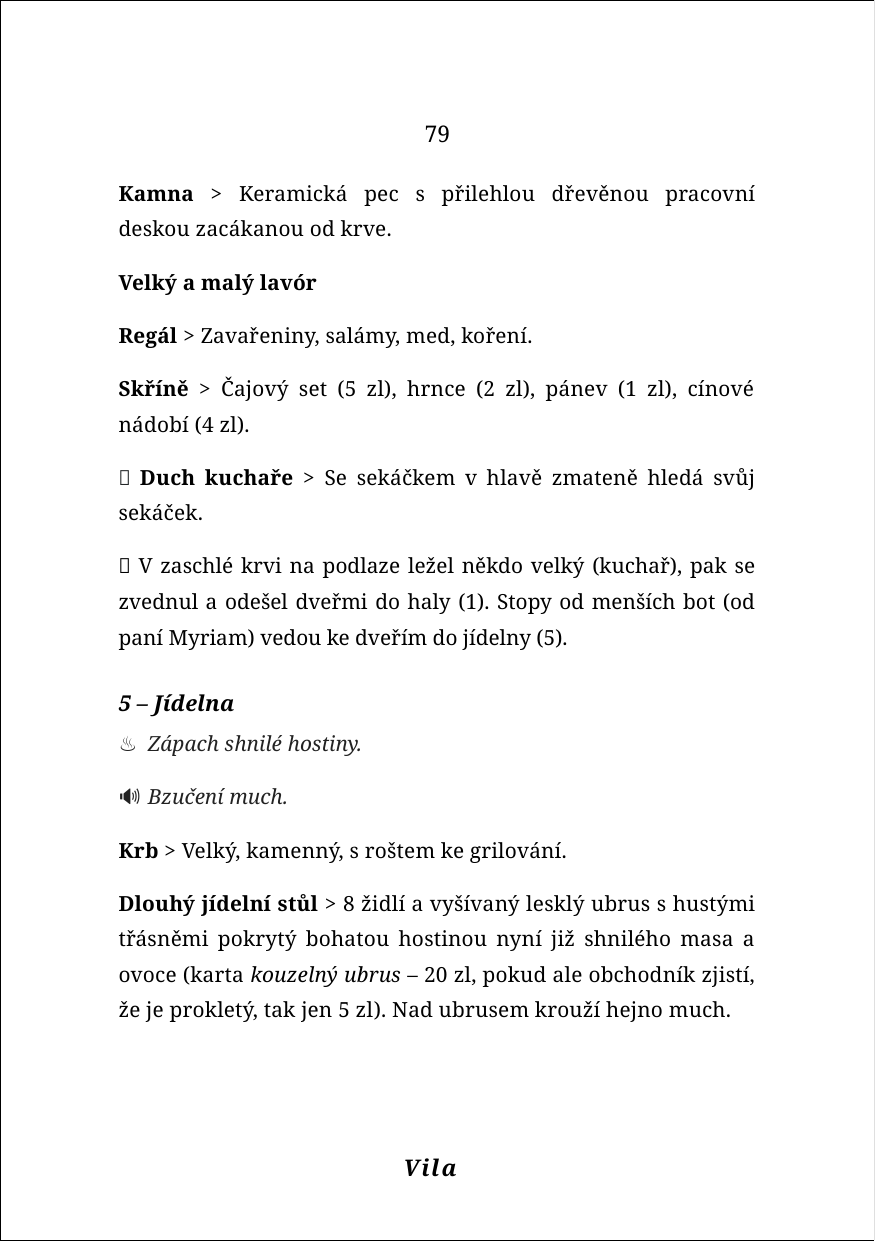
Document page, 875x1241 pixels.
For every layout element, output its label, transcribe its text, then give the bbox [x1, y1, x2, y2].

text Velký a malý lavór [118, 268, 756, 296]
subtitle 5 – Jídelna [118, 688, 756, 717]
text Regál > Zavařeniny, salámy, med, koření. [118, 321, 756, 349]
text Skříně > Čajový set (5 zl), hrnce (2 zl), pánev (1 zl), cínové nádobí (4 zl). [118, 374, 756, 438]
text Dlouhý jídelní stůl > 8 židlí a vyšívaný lesklý ubrus s hustými třásněmi pokrytý bohatou hostinou nyní již shnilého masa a ovoce (karta kouzelný ubrus – 20 zl, pokud ale obchodník zjistí, že je prokletý, tak jen 5 zl). Nad ubrusem krouží hejno much. [118, 889, 756, 1024]
text ♨ Zápach shnilé hostiny. [118, 729, 756, 758]
text Krb > Velký, kamenný, s roštem ke grilování. [118, 836, 756, 864]
text 👤 Duch kuchaře > Se sekáčkem v hlavě zmateně hledá svůj sekáček. [118, 463, 756, 527]
text 🔊 Bzučení much. [118, 782, 756, 811]
text Kamna > Keramická pec s přilehlou dřevěnou pracovní deskou zacákanou od krve. [118, 179, 756, 243]
text 👣 V zaschlé krvi na podlaze ležel někdo velký (kuchař), pak se zvednul a odešel dveřmi do haly (1). Stopy od menších bot (od paní Myriam) vedou ke dveřím do jídelny (5). [118, 552, 756, 651]
